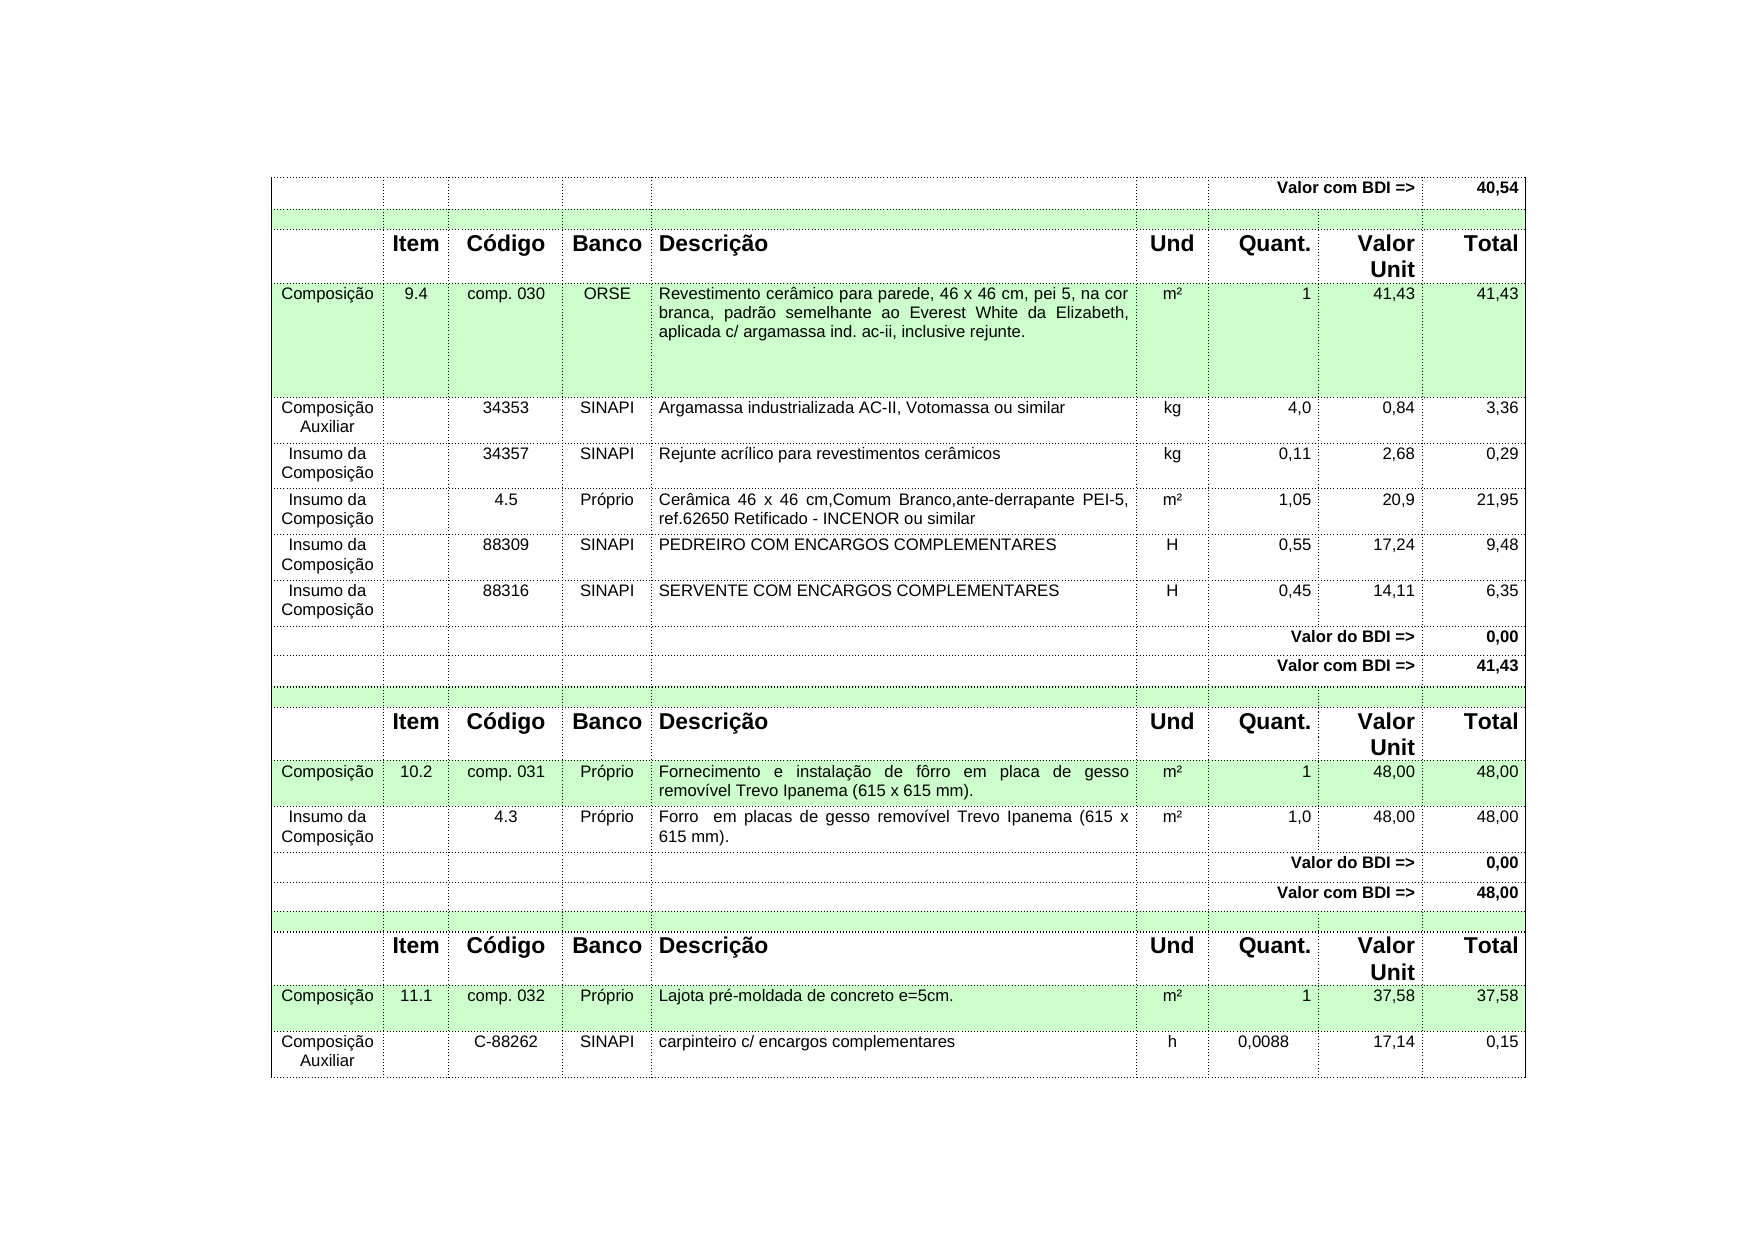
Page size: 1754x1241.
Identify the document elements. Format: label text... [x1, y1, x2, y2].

table_cell Código [449, 229, 563, 282]
table_cell [563, 686, 651, 707]
table_cell 17,14 [1318, 1031, 1422, 1077]
table_cell Composição Auxiliar [272, 1031, 383, 1077]
table_cell [272, 911, 383, 931]
table_cell 40,54 [1422, 177, 1525, 208]
table_cell SINAPI [563, 397, 651, 443]
table_cell Cerâmica 46 x 46 cm,Comum Branco,ante-derrapante PEI-5, ref.62650 Retificado - INCENOR ou similar [651, 488, 1136, 534]
table_cell SINAPI [563, 580, 651, 626]
table_cell [1136, 852, 1208, 882]
table_cell [449, 852, 563, 882]
table_cell 11.1 [383, 985, 449, 1031]
table_cell m² [1136, 760, 1208, 806]
table_cell [1136, 686, 1208, 707]
table_cell [272, 626, 383, 655]
table_cell Valor do BDI => [1208, 626, 1422, 655]
table_cell SINAPI [563, 534, 651, 580]
table_cell 0,29 [1422, 443, 1525, 488]
table_cell [272, 882, 383, 911]
table_cell Insumo da Composição [272, 534, 383, 580]
table_cell [1208, 911, 1318, 931]
table_cell 0,55 [1208, 534, 1318, 580]
table_cell 0,0088 [1208, 1031, 1318, 1077]
table_cell 48,00 [1422, 882, 1525, 911]
table_cell Composição Auxiliar [272, 397, 383, 443]
table_cell 88309 [449, 534, 563, 580]
table_cell comp. 032 [449, 985, 563, 1031]
table_cell [563, 882, 651, 911]
table_cell Descrição [651, 931, 1136, 985]
table_cell 1,05 [1208, 488, 1318, 534]
table_cell [449, 626, 563, 655]
table_cell Valor Unit [1318, 931, 1422, 985]
table_cell Valor com BDI => [1208, 655, 1422, 686]
table_cell [1422, 686, 1525, 707]
table_cell [1422, 209, 1525, 229]
table_cell [272, 209, 383, 229]
table_cell 17,24 [1318, 534, 1422, 580]
table_cell Próprio [563, 806, 651, 852]
table_cell [651, 209, 1136, 229]
table_cell 2,68 [1318, 443, 1422, 488]
table_cell Fornecimento e instalação de fôrro em placa de gesso removível Trevo Ipanema (615 x 615 mm). [651, 760, 1136, 806]
table_cell 41,43 [1422, 283, 1525, 397]
table_cell 0,00 [1422, 626, 1525, 655]
table_cell 0,15 [1422, 1031, 1525, 1077]
table_cell Insumo da Composição [272, 488, 383, 534]
table_cell [563, 177, 651, 208]
table_cell [383, 882, 449, 911]
table_cell m² [1136, 488, 1208, 534]
table_cell [563, 911, 651, 931]
table_cell m² [1136, 283, 1208, 397]
table_cell 1 [1208, 283, 1318, 397]
table_cell [272, 177, 383, 208]
table_cell Und [1136, 229, 1208, 282]
table_cell H [1136, 534, 1208, 580]
table_cell Quant. [1208, 707, 1318, 760]
table_cell [1136, 626, 1208, 655]
table_cell Descrição [651, 707, 1136, 760]
table_cell [383, 534, 449, 580]
table_cell [449, 655, 563, 686]
table_cell m² [1136, 985, 1208, 1031]
table_cell carpinteiro c/ encargos complementares [651, 1031, 1136, 1077]
table_cell Und [1136, 931, 1208, 985]
table_cell [651, 655, 1136, 686]
table_cell 9,48 [1422, 534, 1525, 580]
table_cell 37,58 [1422, 985, 1525, 1031]
table_cell [383, 488, 449, 534]
table_cell SINAPI [563, 443, 651, 488]
table_cell kg [1136, 397, 1208, 443]
table_cell [651, 911, 1136, 931]
table_cell [383, 686, 449, 707]
table_cell Código [449, 931, 563, 985]
table_cell H [1136, 580, 1208, 626]
table_cell [383, 911, 449, 931]
table_cell [449, 209, 563, 229]
table_cell Insumo da Composição [272, 443, 383, 488]
table_cell [1136, 911, 1208, 931]
table_cell [1136, 209, 1208, 229]
table_cell 41,43 [1318, 283, 1422, 397]
table_cell Forro em placas de gesso removível Trevo Ipanema (615 x 615 mm). [651, 806, 1136, 852]
table_cell Valor Unit [1318, 229, 1422, 282]
table_cell [1136, 655, 1208, 686]
table_cell [383, 806, 449, 852]
table_cell m² [1136, 806, 1208, 852]
table_cell 10.2 [383, 760, 449, 806]
table_cell Insumo da Composição [272, 580, 383, 626]
table_cell 1 [1208, 985, 1318, 1031]
table_cell [563, 209, 651, 229]
table_cell Insumo da Composição [272, 806, 383, 852]
table_cell 48,00 [1318, 806, 1422, 852]
table_cell Composição [272, 985, 383, 1031]
table_cell Lajota pré-moldada de concreto e=5cm. [651, 985, 1136, 1031]
table_cell 34357 [449, 443, 563, 488]
table_cell Próprio [563, 985, 651, 1031]
table_cell Valor Unit [1318, 707, 1422, 760]
table_cell [272, 931, 383, 985]
table_cell [449, 177, 563, 208]
table_cell [449, 686, 563, 707]
table_cell 48,00 [1318, 760, 1422, 806]
table_cell comp. 031 [449, 760, 563, 806]
table_cell 3,36 [1422, 397, 1525, 443]
table_cell Composição [272, 283, 383, 397]
table_cell [272, 707, 383, 760]
table_cell Item [383, 931, 449, 985]
table_cell 0,11 [1208, 443, 1318, 488]
table_cell PEDREIRO COM ENCARGOS COMPLEMENTARES [651, 534, 1136, 580]
table_cell [272, 655, 383, 686]
table_cell Quant. [1208, 229, 1318, 282]
table_cell Item [383, 707, 449, 760]
table_cell Código [449, 707, 563, 760]
table_cell SERVENTE COM ENCARGOS COMPLEMENTARES [651, 580, 1136, 626]
table_cell 88316 [449, 580, 563, 626]
table_cell [1318, 686, 1422, 707]
table_cell Banco [563, 931, 651, 985]
table_cell comp. 030 [449, 283, 563, 397]
table_cell SINAPI [563, 1031, 651, 1077]
table_cell 0,00 [1422, 852, 1525, 882]
table_cell 6,35 [1422, 580, 1525, 626]
table_cell [383, 626, 449, 655]
table_cell 4.3 [449, 806, 563, 852]
table_cell 0,84 [1318, 397, 1422, 443]
table_cell [563, 655, 651, 686]
table_cell 20,9 [1318, 488, 1422, 534]
table_cell 9.4 [383, 283, 449, 397]
table_cell 48,00 [1422, 760, 1525, 806]
table_cell [1136, 882, 1208, 911]
table_cell Banco [563, 229, 651, 282]
table_cell Valor com BDI => [1208, 177, 1422, 208]
table_cell Total [1422, 229, 1525, 282]
table_cell [383, 655, 449, 686]
table_cell Próprio [563, 488, 651, 534]
table_cell [383, 580, 449, 626]
table_cell Und [1136, 707, 1208, 760]
table_cell Total [1422, 931, 1525, 985]
table_cell [1318, 209, 1422, 229]
table_cell [272, 852, 383, 882]
table_cell kg [1136, 443, 1208, 488]
table_cell Valor do BDI => [1208, 852, 1422, 882]
table_cell 48,00 [1422, 806, 1525, 852]
table_cell 4.5 [449, 488, 563, 534]
table_cell Total [1422, 707, 1525, 760]
table_cell Argamassa industrializada AC-II, Votomassa ou similar [651, 397, 1136, 443]
table_cell [651, 177, 1136, 208]
table_cell Composição [272, 760, 383, 806]
table_cell [651, 852, 1136, 882]
table_cell [563, 626, 651, 655]
table_cell Revestimento cerâmico para parede, 46 x 46 cm, pei 5, na cor branca, padrão semelhante ao Everest White da Elizabeth, aplicada c/ argamassa ind. ac-ii, inclusive rejunte. [651, 283, 1136, 397]
table_cell ORSE [563, 283, 651, 397]
table_cell [1422, 911, 1525, 931]
table_cell 1,0 [1208, 806, 1318, 852]
table_cell [651, 686, 1136, 707]
table_cell Próprio [563, 760, 651, 806]
table_cell [449, 911, 563, 931]
table_cell [651, 626, 1136, 655]
table_cell [383, 177, 449, 208]
table_cell C-88262 [449, 1031, 563, 1077]
table_cell [272, 686, 383, 707]
table_cell [383, 852, 449, 882]
table_cell [383, 443, 449, 488]
table_cell Quant. [1208, 931, 1318, 985]
table_cell 41,43 [1422, 655, 1525, 686]
table_cell 14,11 [1318, 580, 1422, 626]
table_cell [449, 882, 563, 911]
table_cell [272, 229, 383, 282]
table_cell [383, 209, 449, 229]
table_cell Banco [563, 707, 651, 760]
table_cell 37,58 [1318, 985, 1422, 1031]
table_cell Rejunte acrílico para revestimentos cerâmicos [651, 443, 1136, 488]
table_cell 1 [1208, 760, 1318, 806]
table_cell Descrição [651, 229, 1136, 282]
table_cell [1208, 686, 1318, 707]
table_cell [383, 397, 449, 443]
table_cell 34353 [449, 397, 563, 443]
table_cell 21,95 [1422, 488, 1525, 534]
table_cell [1208, 209, 1318, 229]
table_cell Valor com BDI => [1208, 882, 1422, 911]
table_cell Item [383, 229, 449, 282]
table_cell 0,45 [1208, 580, 1318, 626]
table_cell [383, 1031, 449, 1077]
table_cell 4,0 [1208, 397, 1318, 443]
table_cell [1318, 911, 1422, 931]
table_cell h [1136, 1031, 1208, 1077]
table_cell [563, 852, 651, 882]
table_cell [651, 882, 1136, 911]
table_cell [1136, 177, 1208, 208]
